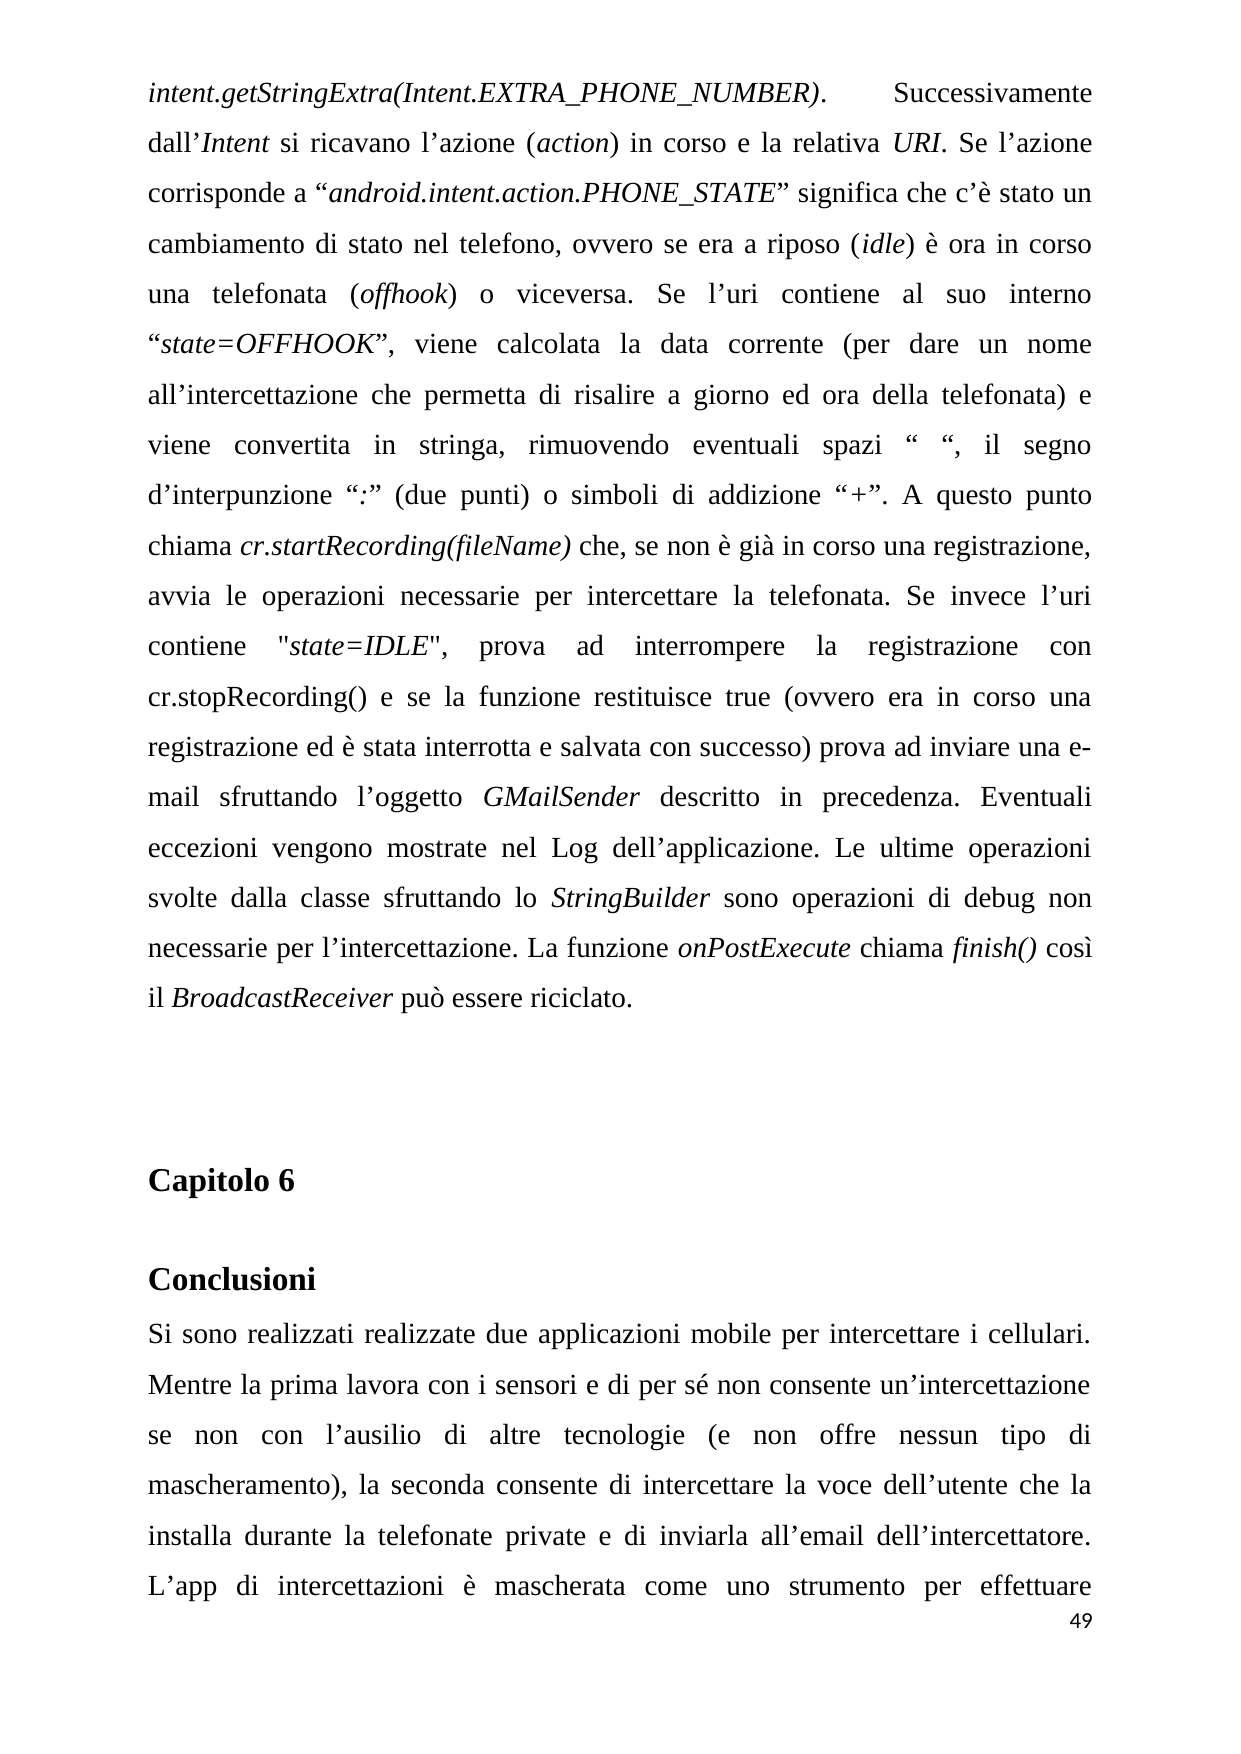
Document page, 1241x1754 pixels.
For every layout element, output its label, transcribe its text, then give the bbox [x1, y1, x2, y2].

subtitle Conclusioni [148, 1259, 1092, 1297]
text intent.getStringExtra(Intent.EXTRA_PHONE_NUMBER). Successivamente dall’Intent si ricavano l’azione (action) in corso e la relativa URI. Se l’azione corrisponde a “android.intent.action.PHONE_STATE” significa che c’è stato un cambiamento di stato nel telefono, ovvero se era a riposo (idle) è ora in corso una telefonata (offhook) o viceversa. Se l’uri contiene al suo interno “state=OFFHOOK”, viene calcolata la data corrente (per dare un nome all’intercettazione che permetta di risalire a giorno ed ora della telefonata) e viene convertita in stringa, rimuovendo eventuali spazi “ “, il segno d’interpunzione “:” (due punti) o simboli di addizione “+”. A questo punto chiama cr.startRecording(fileName) che, se non è già in corso una registrazione, avvia le operazioni necessarie per intercettare la telefonata. Se invece l’uri contiene "state=IDLE", prova ad interrompere la registrazione con cr.stopRecording() e se la funzione restituisce true (ovvero era in corso una registrazione ed è stata interrotta e salvata con successo) prova ad inviare una e-mail sfruttando l’oggetto GMailSender descritto in precedenza. Eventuali eccezioni vengono mostrate nel Log dell’applicazione. Le ultime operazioni svolte dalla classe sfruttando lo StringBuilder sono operazioni di debug non necessarie per l’intercettazione. La funzione onPostExecute chiama finish() così il BroadcastReceiver può essere riciclato. [148, 75, 1092, 1014]
text Si sono realizzati realizzate due applicazioni mobile per intercettare i cellulari. Mentre la prima lavora con i sensori e di per sé non consente un’intercettazione se non con l’ausilio di altre tecnologie (e non offre nessun tipo di mascheramento), la seconda consente di intercettare la voce dell’utente che la installa durante la telefonate private e di inviarla all’email dell’intercettatore. L’app di intercettazioni è mascherata come uno strumento per effettuare [148, 1317, 1092, 1602]
text Capitolo 6 [148, 1160, 1092, 1198]
